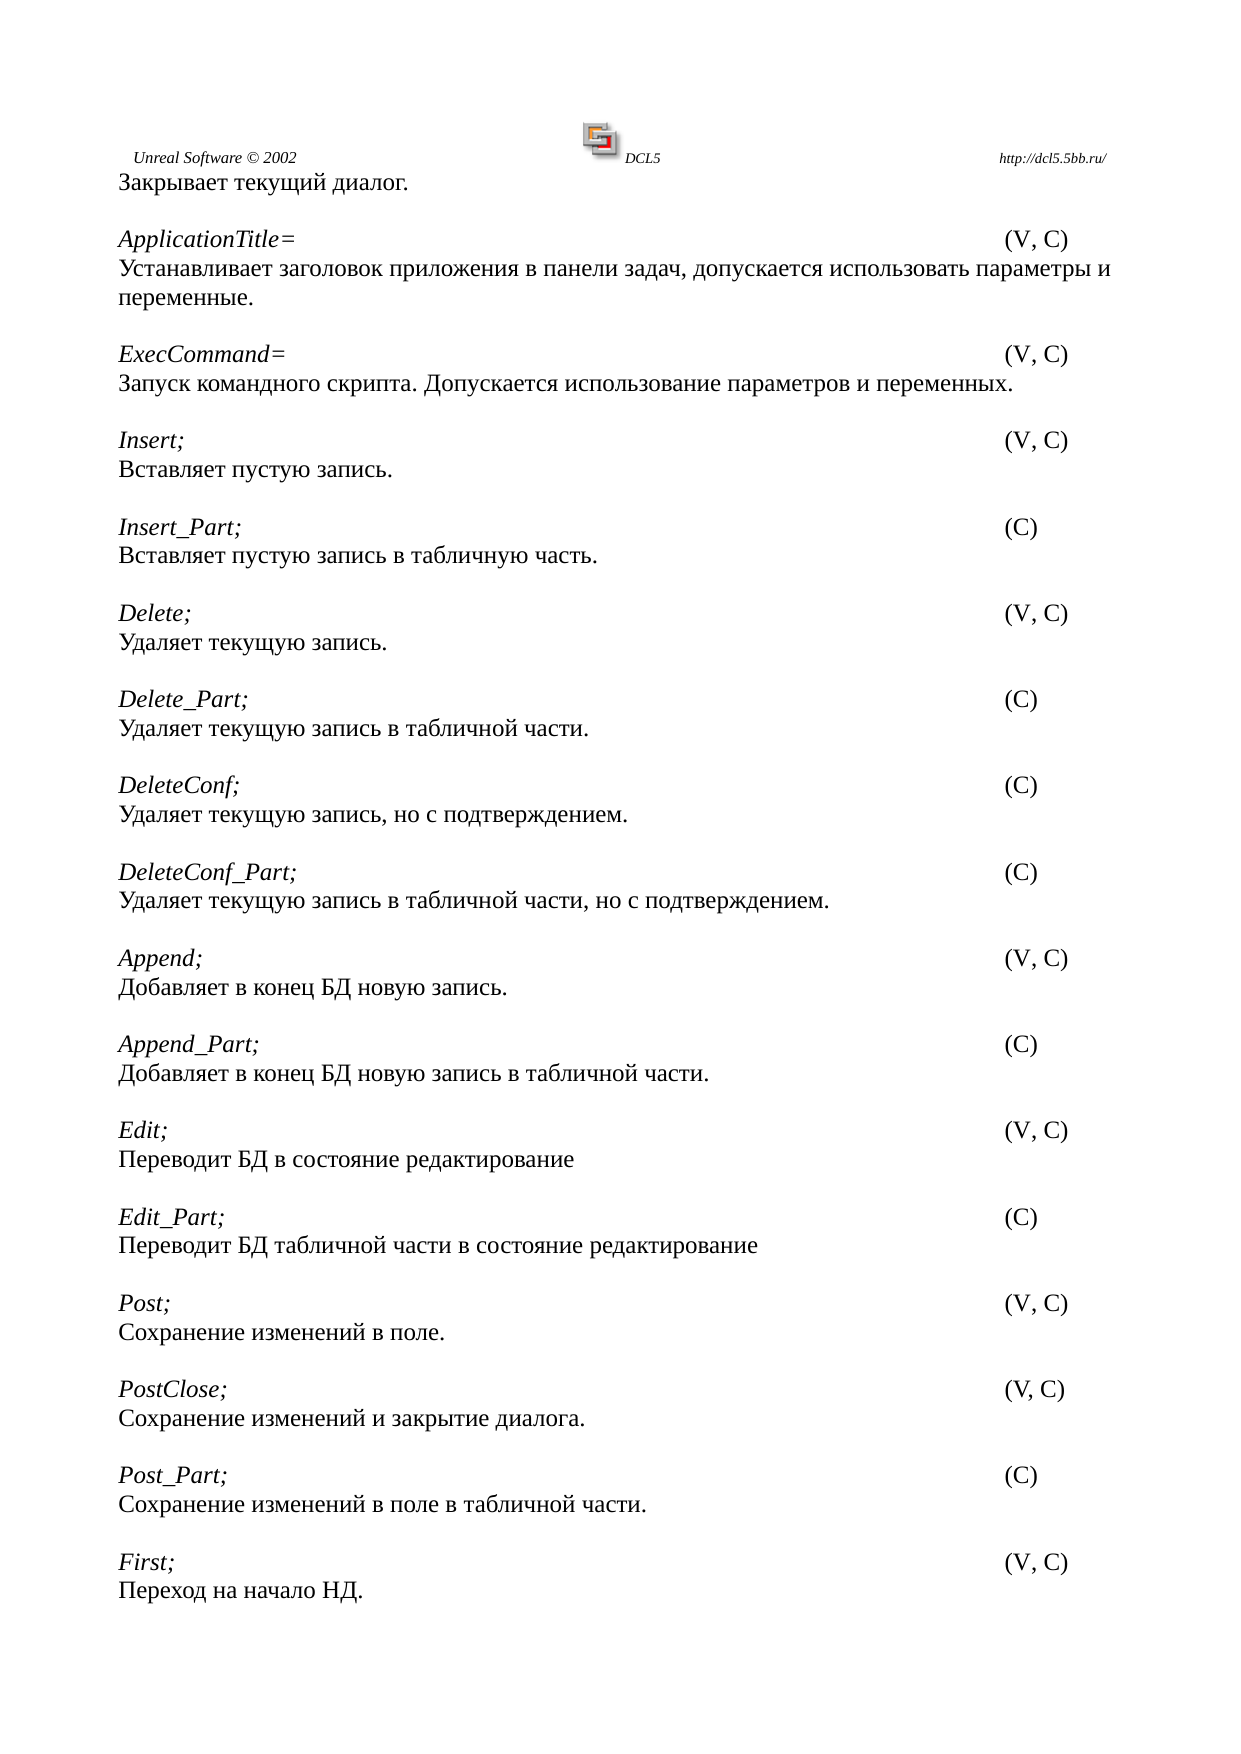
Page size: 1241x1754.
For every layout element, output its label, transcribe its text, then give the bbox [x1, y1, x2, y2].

text Добавляет в конец БД новую запись. [118, 972, 1122, 1000]
text Запуск командного скрипта. Допускается использование параметров и переменных. [118, 368, 1122, 397]
text Post; (V, C) [118, 1288, 1122, 1317]
text Устанавливает заголовок приложения в панели задач, допускается использовать параметры и переменные. [118, 253, 1122, 310]
text Edit; (V, C) [118, 1115, 1122, 1144]
text Добавляет в конец БД новую запись в табличной части. [118, 1058, 1122, 1087]
text Вставляет пустую запись. [118, 454, 1122, 483]
text DeleteConf; (C) [118, 770, 1122, 799]
text Insert_Part; (C) [118, 512, 1122, 540]
text Append; (V, C) [118, 943, 1122, 972]
text Delete; (V, C) [118, 598, 1122, 627]
text Удаляет текущую запись в табличной части. [118, 713, 1122, 742]
text Edit_Part; (C) [118, 1202, 1122, 1230]
text Сохранение изменений и закрытие диалога. [118, 1403, 1122, 1432]
text Вставляет пустую запись в табличную часть. [118, 540, 1122, 569]
text Удаляет текущую запись. [118, 627, 1122, 655]
text Переводит БД табличной части в состояние редактирование [118, 1230, 1122, 1259]
text Сохранение изменений в поле в табличной части. [118, 1489, 1122, 1518]
text Переход на начало НД. [118, 1575, 1122, 1604]
text Закрывает текущий диалог. [118, 167, 1122, 195]
text Post_Part; (C) [118, 1460, 1122, 1489]
text ApplicationTitle= (V, C) [118, 224, 1122, 253]
text Удаляет текущую запись в табличной части, но с подтверждением. [118, 885, 1122, 914]
text Append_Part; (C) [118, 1029, 1122, 1058]
text Переводит БД в состояние редактирование [118, 1144, 1122, 1173]
text First; (V, C) [118, 1547, 1122, 1575]
text PostClose; (V, C) [118, 1374, 1122, 1403]
picture [579, 118, 625, 164]
text DeleteConf_Part; (C) [118, 857, 1122, 885]
text Delete_Part; (C) [118, 684, 1122, 713]
text Сохранение изменений в поле. [118, 1317, 1122, 1345]
text ExecCommand= (V, C) [118, 339, 1122, 368]
text Удаляет текущую запись, но с подтверждением. [118, 799, 1122, 828]
text Insert; (V, C) [118, 425, 1122, 454]
